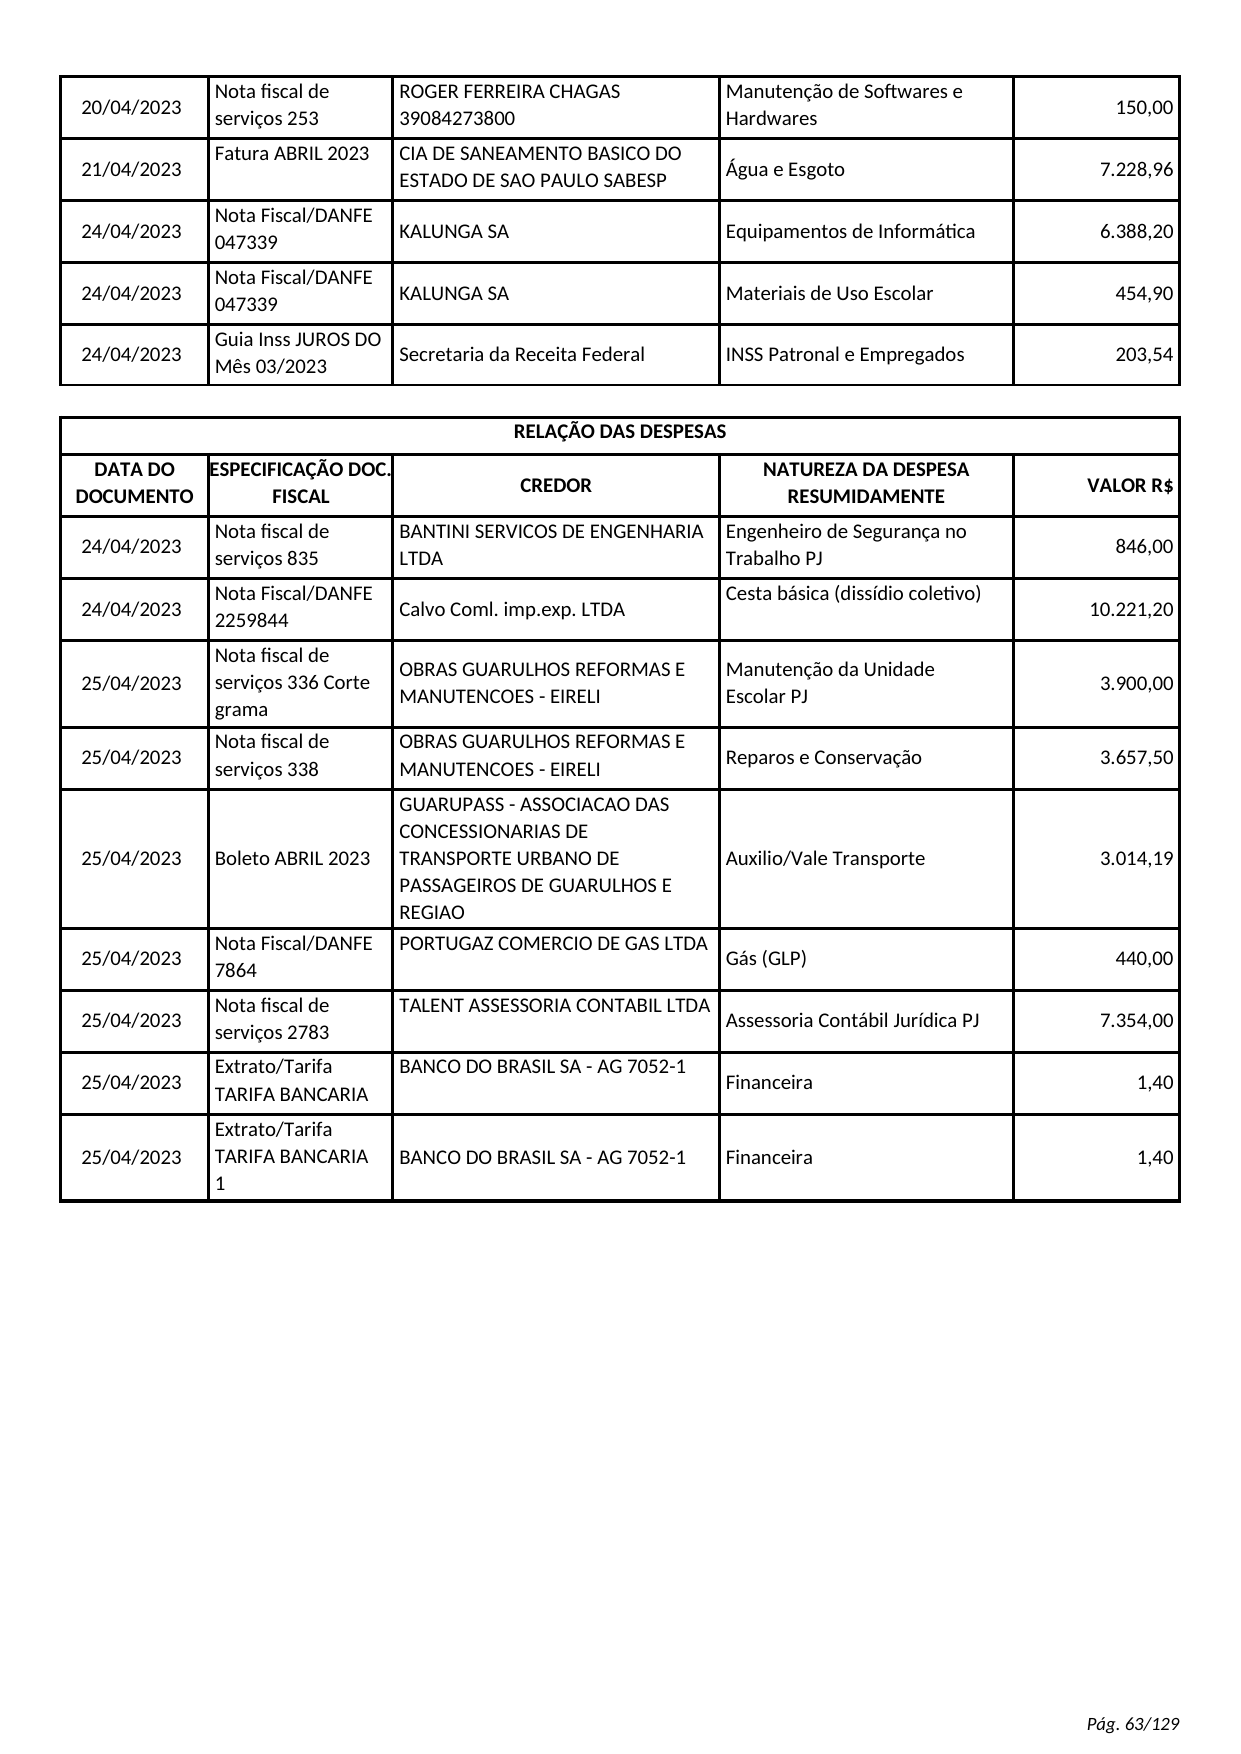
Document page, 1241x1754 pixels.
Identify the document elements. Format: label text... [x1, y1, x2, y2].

table_cell 25/04/2023 [62, 791, 207, 927]
table_cell Nota Fiscal/DANFE 047339 [210, 264, 391, 323]
table_cell 24/04/2023 [62, 264, 207, 323]
table_cell 7.354,00 [1015, 992, 1178, 1051]
table_cell 3.657,50 [1015, 729, 1178, 788]
table_cell CIA DE SANEAMENTO BASICO DO ESTADO DE SAO PAULO SABESP [394, 140, 718, 199]
table_cell PORTUGAZ COMERCIO DE GAS LTDA [394, 930, 718, 989]
table_cell 1,40 [1015, 1054, 1178, 1113]
table_cell Nota fiscal de serviços 253 [210, 78, 391, 137]
table_cell Nota fiscal de serviços 338 [210, 729, 391, 788]
table_cell 25/04/2023 [62, 642, 207, 726]
table_cell Guia Inss JUROS DO Mês 03/2023 [210, 326, 391, 384]
table_cell Nota fiscal de serviços 336 Corte grama [210, 642, 391, 726]
table_cell 7.228,96 [1015, 140, 1178, 199]
table_cell 25/04/2023 [62, 1054, 207, 1113]
table_cell 3.900,00 [1015, 642, 1178, 726]
table_cell 846,00 [1015, 518, 1178, 577]
table_cell Nota fiscal de serviços 835 [210, 518, 391, 577]
table_header RELAÇÃO DAS DESPESAS [62, 419, 1178, 453]
table_cell 21/04/2023 [62, 140, 207, 199]
table_cell KALUNGA SA [394, 264, 718, 323]
table_cell Nota Fiscal/DANFE 2259844 [210, 580, 391, 639]
table_cell 24/04/2023 [62, 202, 207, 261]
table_cell Financeira [721, 1116, 1012, 1199]
table_cell Reparos e Conservação [721, 729, 1012, 788]
table_cell TALENT ASSESSORIA CONTABIL LTDA [394, 992, 718, 1051]
table_cell Nota Fiscal/DANFE 7864 [210, 930, 391, 989]
table_cell BANCO DO BRASIL SA - AG 7052-1 [394, 1054, 718, 1113]
table_cell 10.221,20 [1015, 580, 1178, 639]
table_cell Equipamentos de Informática [721, 202, 1012, 261]
table_cell 24/04/2023 [62, 580, 207, 639]
table_cell ROGER FERREIRA CHAGAS 39084273800 [394, 78, 718, 137]
table_cell Fatura ABRIL 2023 [210, 140, 391, 199]
table_cell Auxilio/Vale Transporte [721, 791, 1012, 927]
table_cell 454,90 [1015, 264, 1178, 323]
table_cell CREDOR [394, 456, 718, 515]
table_cell 3.014,19 [1015, 791, 1178, 927]
table_cell 25/04/2023 [62, 729, 207, 788]
table_cell Nota Fiscal/DANFE 047339 [210, 202, 391, 261]
table_cell Manutenção da Unidade Escolar PJ [721, 642, 1012, 726]
table_cell 25/04/2023 [62, 992, 207, 1051]
table_cell 203,54 [1015, 326, 1178, 384]
table_cell 24/04/2023 [62, 518, 207, 577]
table_cell Extrato/Tarifa TARIFA BANCARIA 1 [210, 1116, 391, 1199]
table_cell Materiais de Uso Escolar [721, 264, 1012, 323]
table_cell 6.388,20 [1015, 202, 1178, 261]
table_cell 24/04/2023 [62, 326, 207, 384]
table_cell VALOR R$ [1015, 456, 1178, 515]
table_cell Assessoria Contábil Jurídica PJ [721, 992, 1012, 1051]
table_cell INSS Patronal e Empregados [721, 326, 1012, 384]
table_cell Nota fiscal de serviços 2783 [210, 992, 391, 1051]
table_cell Água e Esgoto [721, 140, 1012, 199]
table_cell BANCO DO BRASIL SA - AG 7052-1 [394, 1116, 718, 1199]
table_cell DATA DO DOCUMENTO [62, 456, 207, 515]
table_cell Engenheiro de Segurança no Trabalho PJ [721, 518, 1012, 577]
table_cell 20/04/2023 [62, 78, 207, 137]
table_cell 25/04/2023 [62, 930, 207, 989]
table_cell 150,00 [1015, 78, 1178, 137]
table_cell OBRAS GUARULHOS REFORMAS E MANUTENCOES - EIRELI [394, 642, 718, 726]
table_cell Secretaria da Receita Federal [394, 326, 718, 384]
table_cell 25/04/2023 [62, 1116, 207, 1199]
table_cell Manutenção de Softwares e Hardwares [721, 78, 1012, 137]
table_cell OBRAS GUARULHOS REFORMAS E MANUTENCOES - EIRELI [394, 729, 718, 788]
table_cell Cesta básica (dissídio coletivo) [721, 580, 1012, 639]
table_cell 1,40 [1015, 1116, 1178, 1199]
table_cell KALUNGA SA [394, 202, 718, 261]
table_cell 440,00 [1015, 930, 1178, 989]
table_cell Extrato/Tarifa TARIFA BANCARIA [210, 1054, 391, 1113]
table_cell NATUREZA DA DESPESA RESUMIDAMENTE [721, 456, 1012, 515]
table_cell Boleto ABRIL 2023 [210, 791, 391, 927]
table_cell ESPECIFICAÇÃO DOC. FISCAL [210, 456, 391, 515]
table_cell GUARUPASS - ASSOCIACAO DAS CONCESSIONARIAS DE TRANSPORTE URBANO DE PASSAGEIROS DE GUARULHOS E REGIAO [394, 791, 718, 927]
table_cell Calvo Coml. imp.exp. LTDA [394, 580, 718, 639]
table_cell Gás (GLP) [721, 930, 1012, 989]
table_cell Financeira [721, 1054, 1012, 1113]
table_cell BANTINI SERVICOS DE ENGENHARIA LTDA [394, 518, 718, 577]
